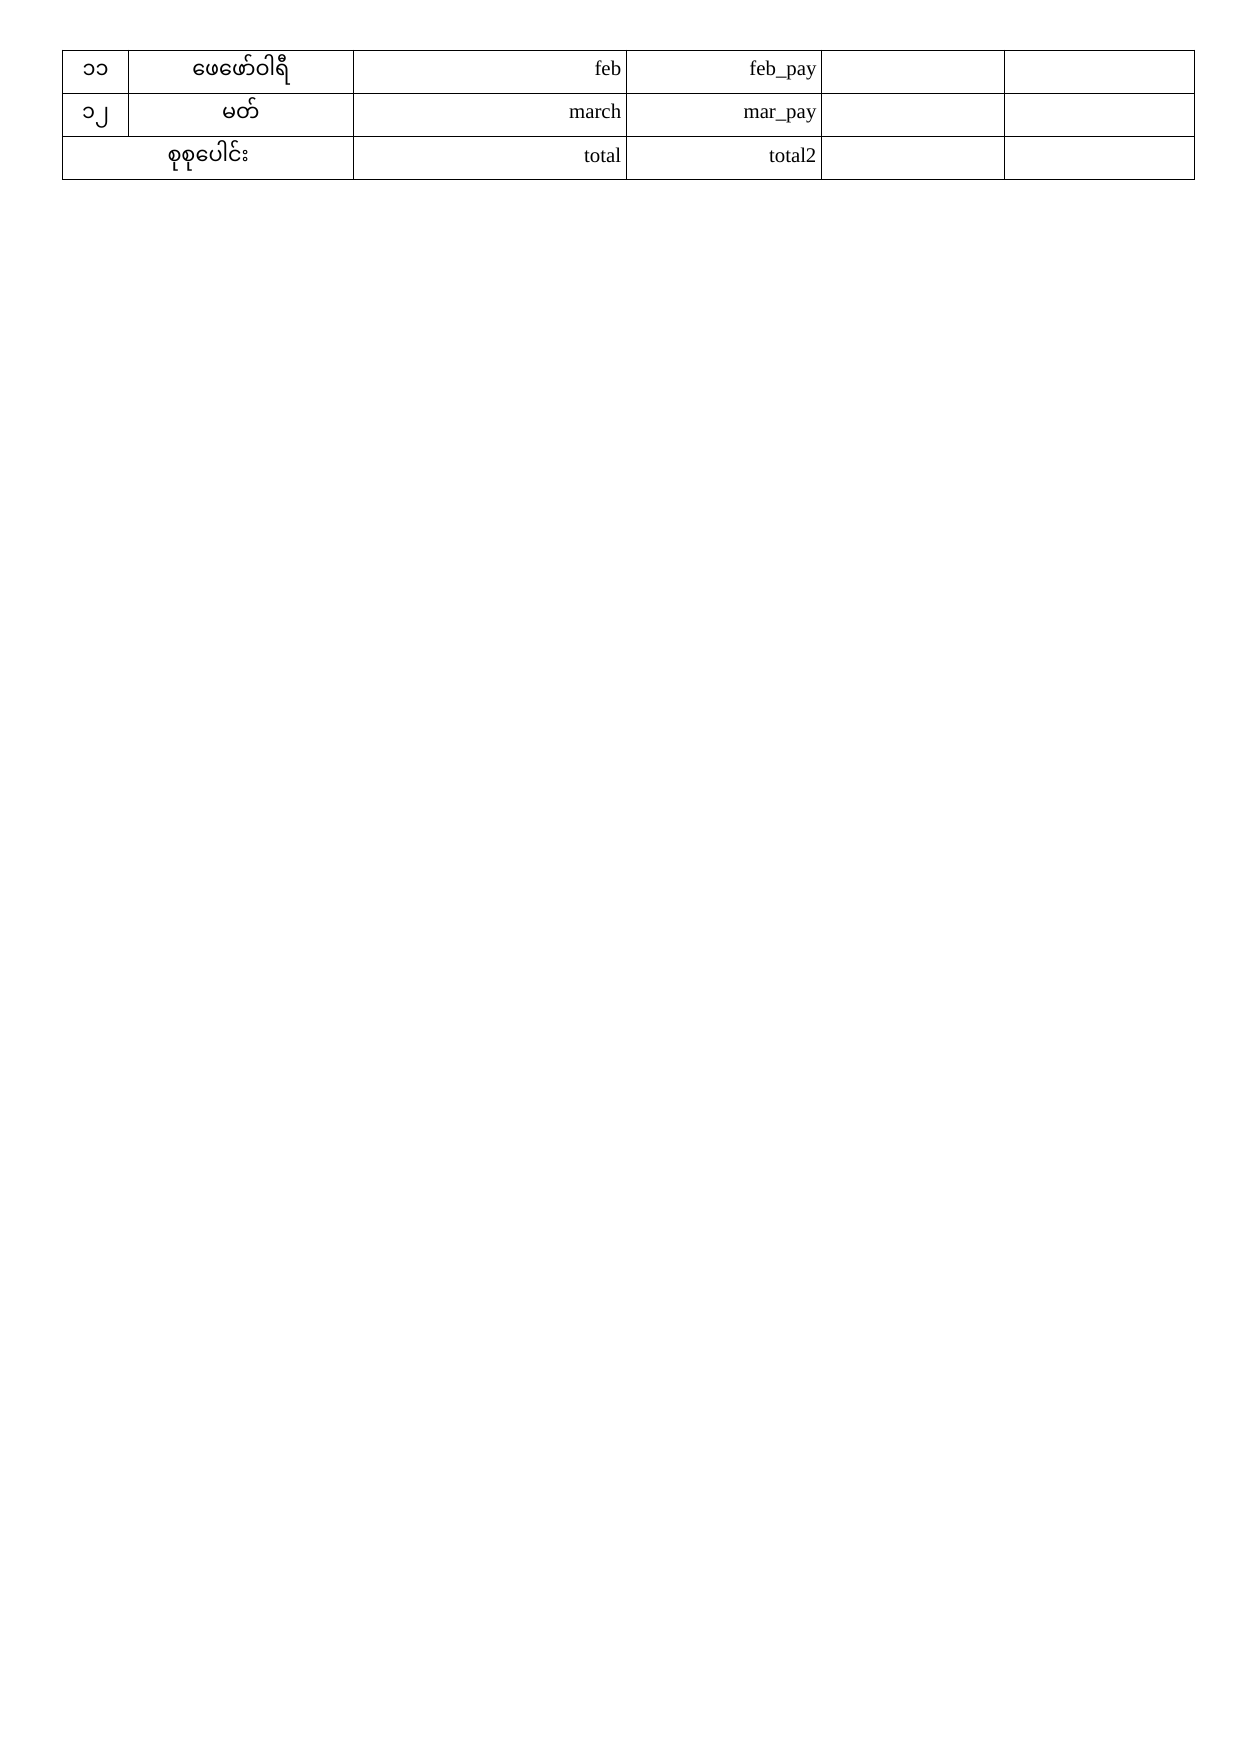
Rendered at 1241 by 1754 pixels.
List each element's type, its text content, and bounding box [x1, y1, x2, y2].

table_cell total [354, 137, 626, 179]
table_cell mar_pay [627, 94, 821, 136]
table_cell [1005, 51, 1194, 93]
table_cell march [354, 94, 626, 136]
table_cell feb [354, 51, 626, 93]
table_cell စုစုပေါင်း [63, 137, 353, 179]
table_cell [822, 94, 1004, 136]
table_cell feb_pay [627, 51, 821, 93]
table_cell [1005, 94, 1194, 136]
table_cell ၁၁ [63, 51, 128, 93]
table_cell ဖေဖော်ဝါရီ [129, 51, 353, 93]
table_cell total2 [627, 137, 821, 179]
table_cell [822, 51, 1004, 93]
table_cell ၁၂ [63, 94, 128, 136]
table_cell [1005, 137, 1194, 179]
table_cell မတ် [129, 94, 353, 136]
table_cell [822, 137, 1004, 179]
